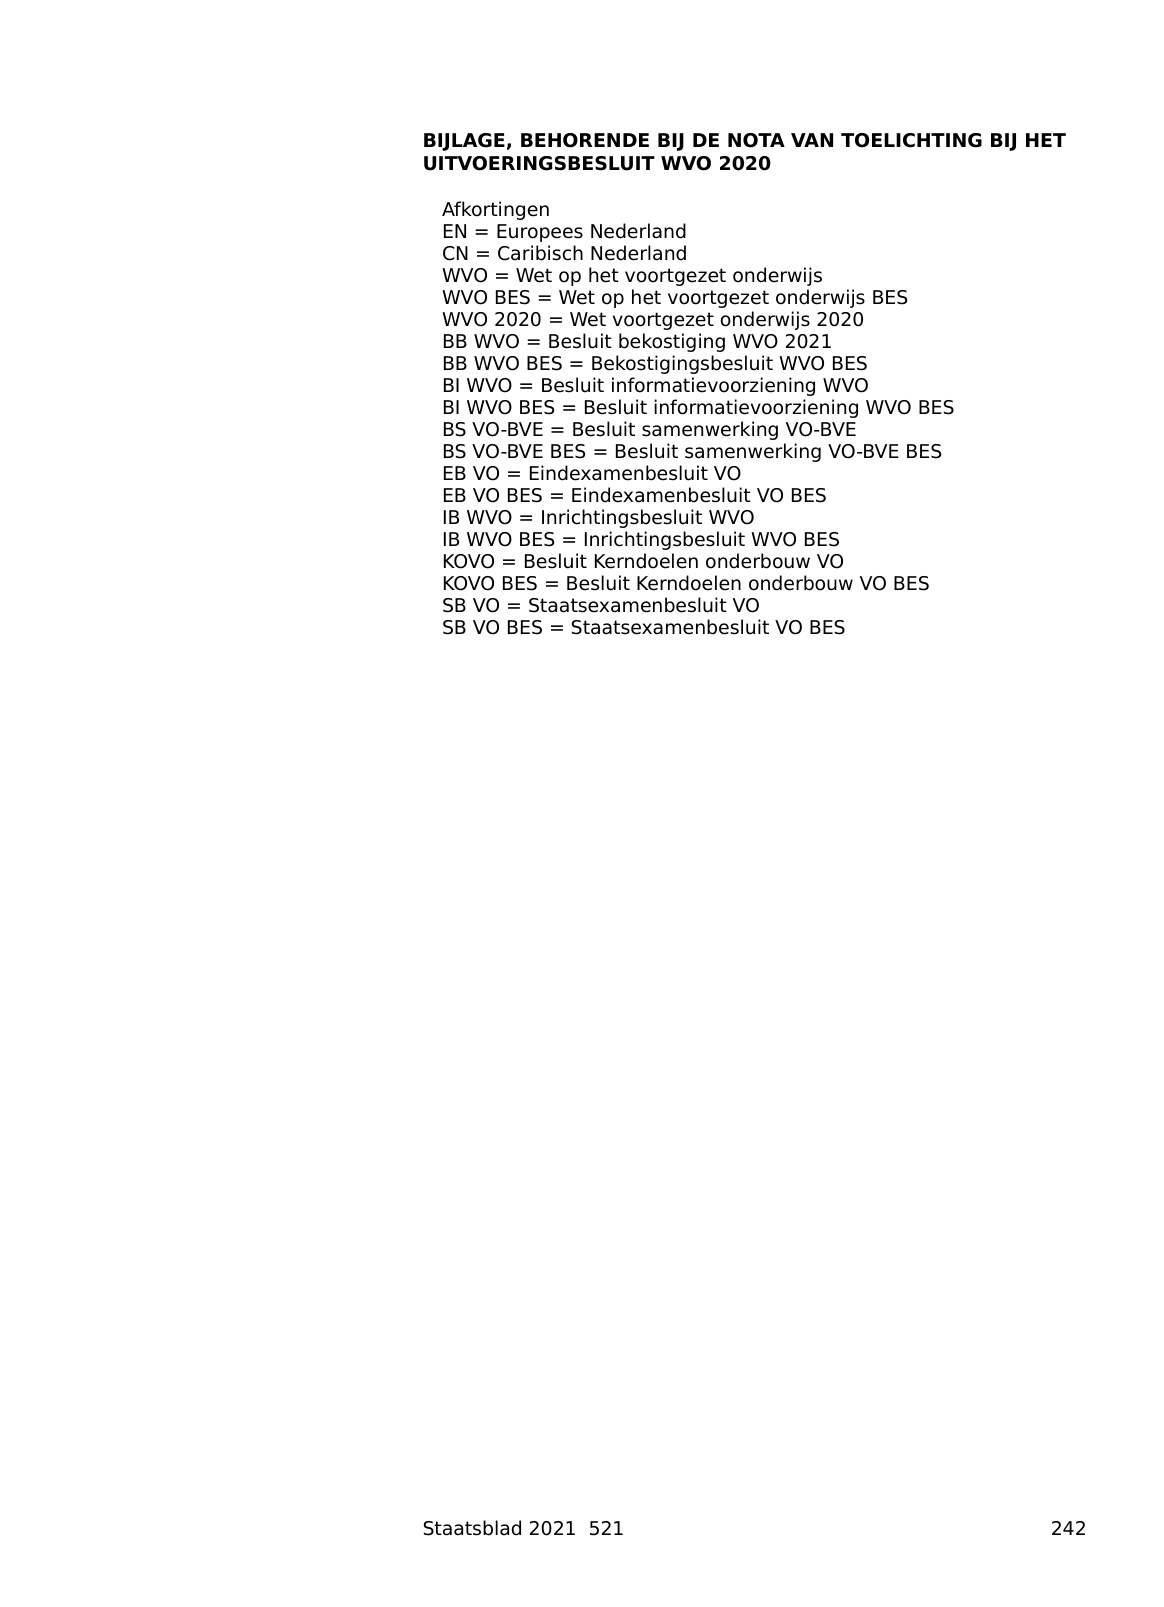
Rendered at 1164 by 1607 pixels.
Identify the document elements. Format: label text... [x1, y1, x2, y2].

text EB VO = Eindexamenbesluit VO [422, 463, 1087, 485]
text Afkortingen [422, 199, 1087, 221]
text KOVO BES = Besluit Kerndoelen onderbouw VO BES [422, 573, 1087, 595]
text CN = Caribisch Nederland [422, 243, 1087, 265]
text SB VO BES = Staatsexamenbesluit VO BES [422, 617, 1087, 639]
text BB WVO = Besluit bekostiging WVO 2021 [422, 331, 1087, 353]
text WVO BES = Wet op het voortgezet onderwijs BES [422, 287, 1087, 309]
text SB VO = Staatsexamenbesluit VO [422, 595, 1087, 617]
text BS VO-BVE = Besluit samenwerking VO-BVE [422, 419, 1087, 441]
subtitle BIJLAGE, BEHORENDE BIJ DE NOTA VAN TOELICHTING BIJ HET UITVOERINGSBESLUIT WVO 2020 [422, 130, 1087, 174]
text EB VO BES = Eindexamenbesluit VO BES [422, 485, 1087, 507]
text BI WVO = Besluit informatievoorziening WVO [422, 375, 1087, 397]
text IB WVO = Inrichtingsbesluit WVO [422, 507, 1087, 529]
text WVO = Wet op het voortgezet onderwijs [422, 265, 1087, 287]
text BI WVO BES = Besluit informatievoorziening WVO BES [422, 397, 1087, 419]
text EN = Europees Nederland [422, 221, 1087, 243]
text WVO 2020 = Wet voortgezet onderwijs 2020 [422, 309, 1087, 331]
text KOVO = Besluit Kerndoelen onderbouw VO [422, 551, 1087, 573]
text BB WVO BES = Bekostigingsbesluit WVO BES [422, 353, 1087, 375]
text BS VO-BVE BES = Besluit samenwerking VO-BVE BES [422, 441, 1087, 463]
text IB WVO BES = Inrichtingsbesluit WVO BES [422, 529, 1087, 551]
